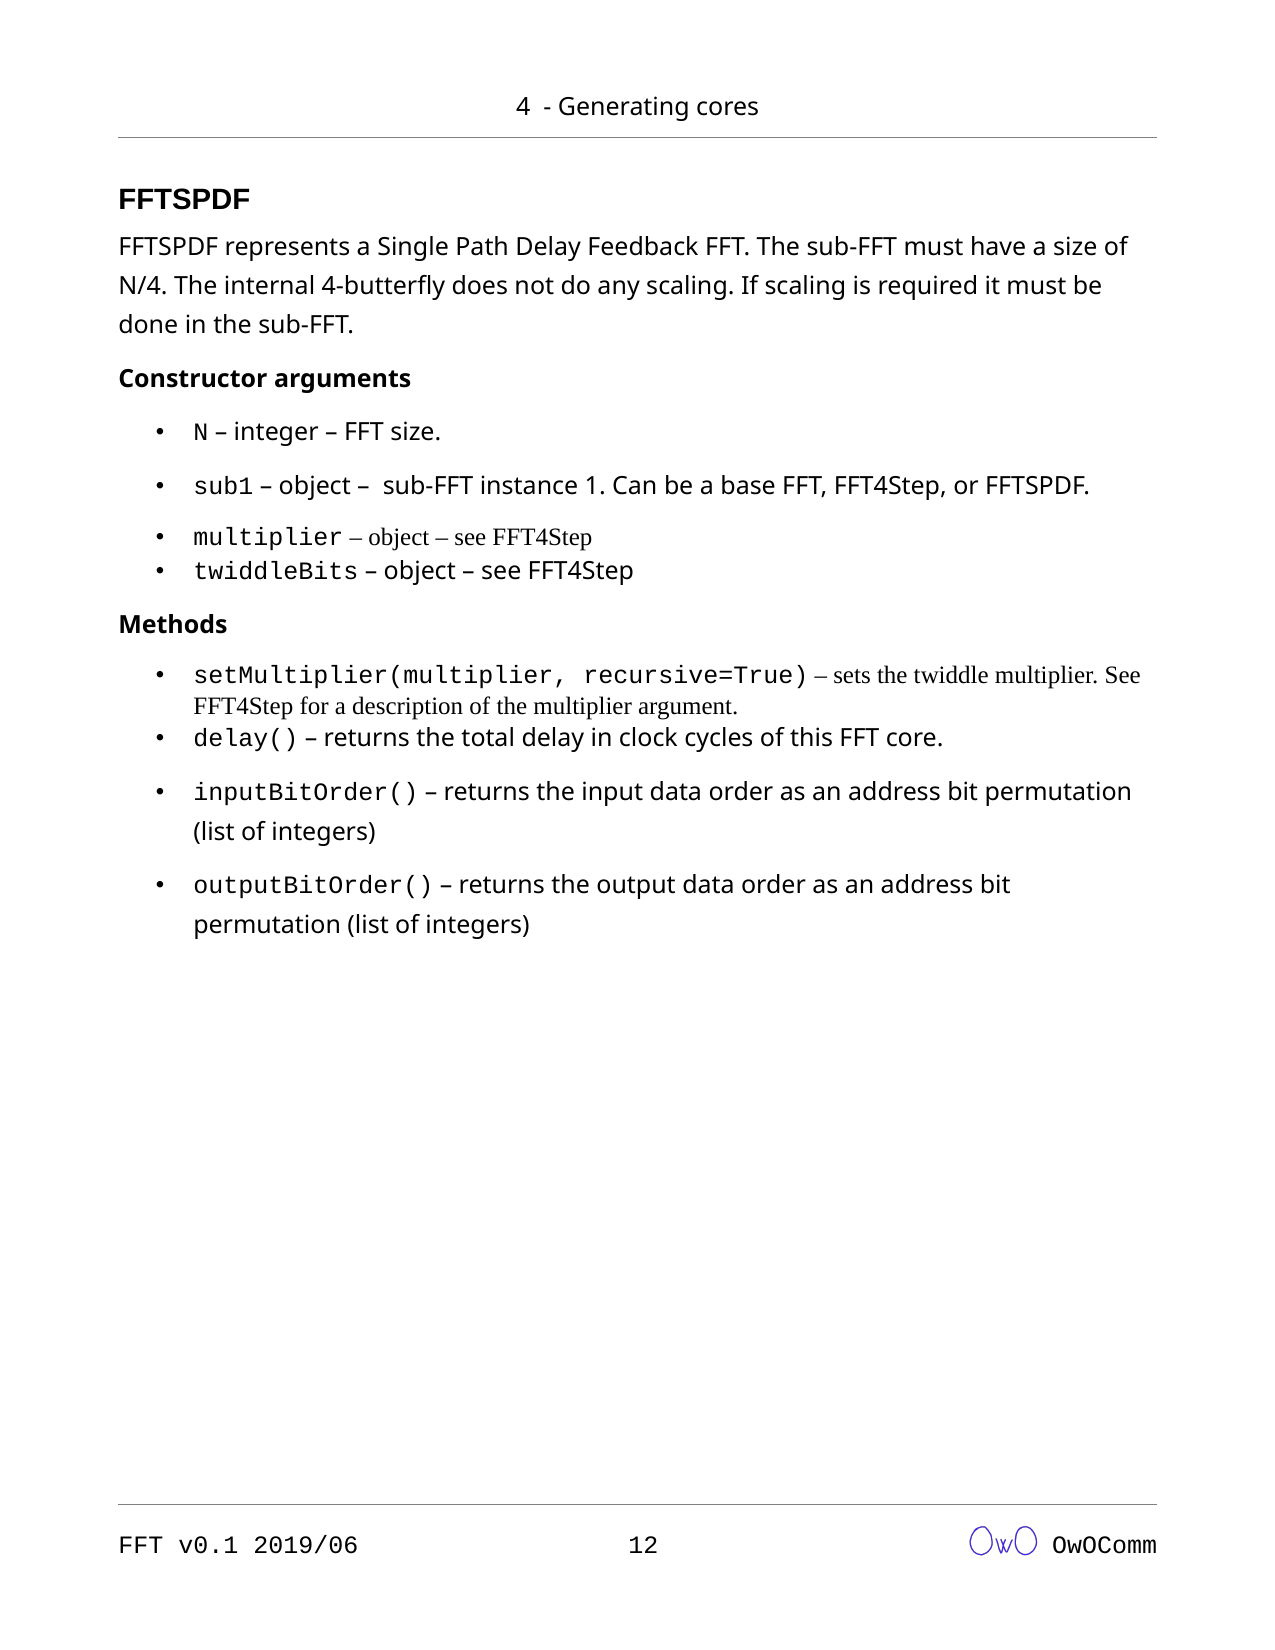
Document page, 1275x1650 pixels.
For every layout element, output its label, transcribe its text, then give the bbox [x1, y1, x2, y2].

list inputBitOrder() – returns the input data order as an address bit permutation (list of integers) [156, 774, 1157, 847]
text FFTSPDF represents a Single Path Delay Feedback FFT. The sub-FFT must have a size of N/4. The internal 4-butterfly does not do any scaling. If scaling is required it must be done in the sub-FFT. [118, 228, 1157, 341]
list setMultiplier(multiplier, recursive=True) – sets the twiddle multiplier. See FFT4Step for a description of the multiplier argument. [156, 660, 1157, 720]
list sub1 – object – sub-FFT instance 1. Can be a base FFT, FFT4Step, or FFTSPDF. [156, 468, 1157, 502]
list delay() – returns the total delay in clock cycles of this FFT core. [156, 720, 1157, 754]
text Constructor arguments [118, 360, 1157, 394]
list multiplier – object – see FFT4Step [156, 522, 1157, 553]
list twiddleBits – object – see FFT4Step [156, 553, 1157, 587]
list outputBitOrder() – returns the output data order as an address bit permutation (list of integers) [156, 867, 1157, 941]
picture [960, 1512, 1049, 1566]
text Methods [118, 607, 1157, 641]
list N – integer – FFT size. [156, 414, 1157, 448]
subtitle FFTSPDF [118, 182, 1157, 216]
